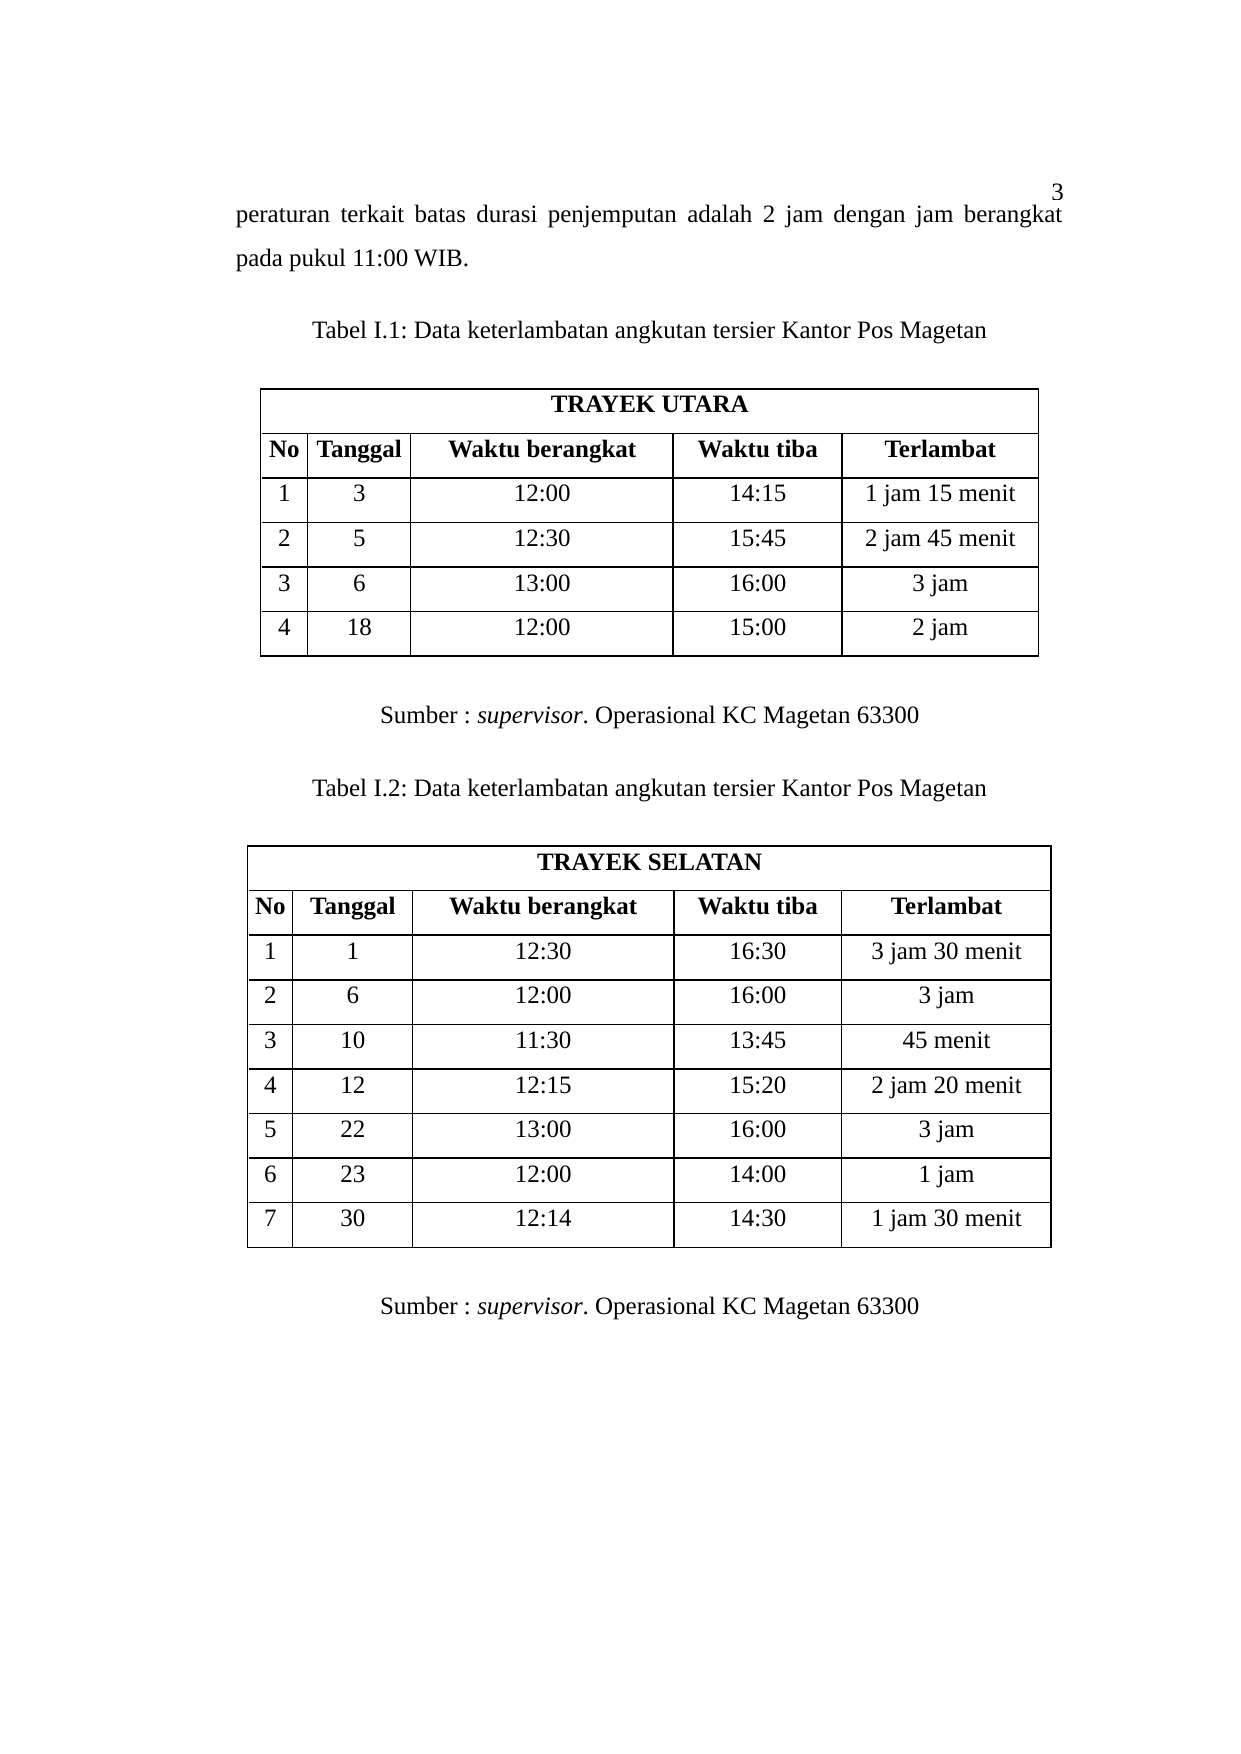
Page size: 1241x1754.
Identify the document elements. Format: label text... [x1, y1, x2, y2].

table_cell 2 jam 20 menit [842, 1070, 1050, 1113]
table_cell 3 [308, 479, 410, 522]
table_header TRAYEK UTARA [261, 390, 1038, 432]
table_cell No [261, 434, 307, 477]
table_cell 3 jam [842, 981, 1050, 1023]
table_cell 12:30 [413, 936, 673, 979]
table_cell 10 [293, 1025, 412, 1068]
table_cell 16:30 [675, 936, 841, 979]
table_cell 14:30 [675, 1203, 841, 1246]
table_cell 30 [293, 1203, 412, 1246]
table_cell 18 [308, 612, 410, 655]
text Tabel I.1: Data keterlambatan angkutan tersier Kantor Pos Magetan [236, 315, 1063, 344]
text Sumber : supervisor. Operasional KC Magetan 63300 [236, 700, 1063, 729]
table_cell Waktu tiba [675, 891, 841, 934]
table_cell 14:15 [674, 479, 841, 522]
table_cell Terlambat [842, 891, 1050, 934]
table_cell 2 jam [843, 612, 1038, 655]
table_cell Waktu berangkat [413, 891, 673, 934]
table_cell Tanggal [293, 891, 412, 934]
table_cell 1 [248, 935, 292, 979]
table_cell 13:45 [675, 1025, 841, 1068]
table_cell 12:00 [413, 981, 673, 1023]
table_cell 1 [261, 478, 307, 522]
table_cell 2 [248, 980, 292, 1023]
table_cell 12:14 [413, 1203, 673, 1246]
table_cell 16:00 [675, 1114, 841, 1157]
table_cell 2 jam 45 menit [843, 523, 1038, 566]
table_cell 2 [261, 523, 307, 566]
table_cell 23 [293, 1159, 412, 1202]
table_cell 12:00 [413, 1159, 673, 1202]
table_cell 4 [261, 612, 307, 655]
table_cell 45 menit [842, 1025, 1050, 1068]
table_cell 7 [248, 1203, 292, 1246]
table_cell 4 [248, 1069, 292, 1113]
table_cell Terlambat [843, 434, 1038, 477]
text peraturan terkait batas durasi penjemputan adalah 2 jam dengan jam berangkat pada pukul 11:00 WIB. [236, 199, 1063, 271]
table_cell 3 jam 30 menit [842, 936, 1050, 979]
table_cell 12 [293, 1070, 412, 1113]
text Sumber : supervisor. Operasional KC Magetan 63300 [236, 1291, 1063, 1320]
table_cell 6 [248, 1158, 292, 1202]
table_cell 1 jam 15 menit [843, 479, 1038, 522]
table_cell 13:00 [413, 1114, 673, 1157]
table_cell 12:00 [411, 479, 672, 522]
table_cell 1 jam 30 menit [842, 1203, 1050, 1246]
table_cell No [248, 891, 292, 934]
table_cell Tanggal [308, 434, 410, 477]
table_cell 16:00 [675, 981, 841, 1023]
table_cell 1 [293, 936, 412, 979]
table_cell 3 [248, 1025, 292, 1068]
table_cell Waktu berangkat [411, 434, 672, 477]
table_cell 1 jam [842, 1159, 1050, 1202]
table_cell 3 jam [843, 568, 1038, 611]
table_cell 15:00 [674, 612, 841, 655]
table_cell 16:00 [674, 568, 841, 611]
table_cell 3 jam [842, 1114, 1050, 1157]
text Tabel I.2: Data keterlambatan angkutan tersier Kantor Pos Magetan [236, 773, 1063, 801]
table_cell 13:00 [411, 568, 672, 611]
table_cell 15:20 [675, 1070, 841, 1113]
table_header TRAYEK SELATAN [248, 847, 1050, 890]
table_cell 15:45 [674, 523, 841, 566]
table_cell 6 [293, 981, 412, 1023]
table_cell 6 [308, 568, 410, 611]
table_cell 12:30 [411, 523, 672, 566]
table_cell Waktu tiba [674, 434, 841, 477]
table_cell 12:00 [411, 612, 672, 655]
table_cell 5 [308, 523, 410, 566]
table_cell 14:00 [675, 1159, 841, 1202]
table_cell 22 [293, 1114, 412, 1157]
table_cell 3 [261, 567, 307, 611]
table_cell 11:30 [413, 1025, 673, 1068]
table_cell 12:15 [413, 1070, 673, 1113]
table_cell 5 [248, 1114, 292, 1157]
